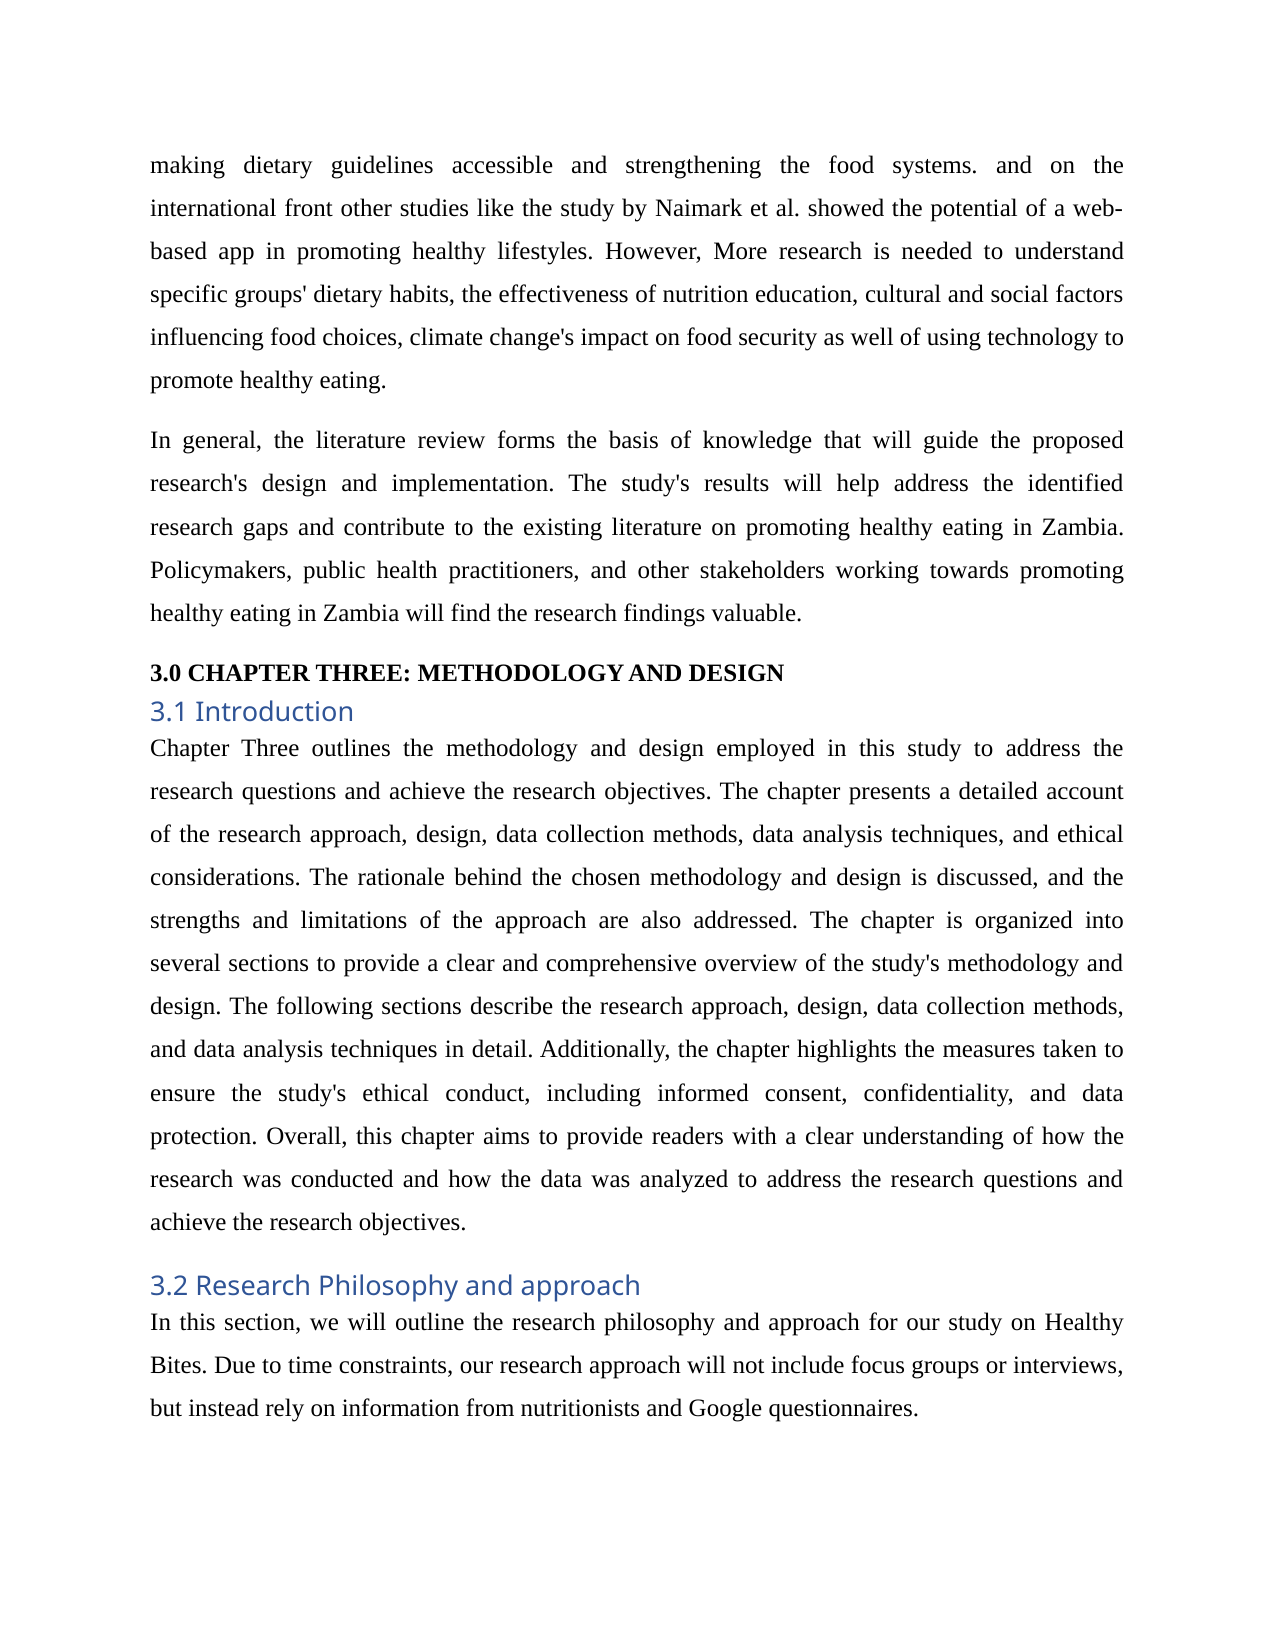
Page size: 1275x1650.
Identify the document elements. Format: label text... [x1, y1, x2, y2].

text making dietary guidelines accessible and strengthening the food systems. and on the international front other studies like the study by Naimark et al. showed the potential of a web-based app in promoting healthy lifestyles. However, More research is needed to understand specific groups' dietary habits, the effectiveness of nutrition education, cultural and social factors influencing food choices, climate change's impact on food security as well of using technology to promote healthy eating. [150, 150, 1125, 394]
subtitle 3.2 Research Philosophy and approach [150, 1267, 1125, 1304]
text In general, the literature review forms the basis of knowledge that will guide the proposed research's design and implementation. The study's results will help address the identified research gaps and contribute to the existing literature on promoting healthy eating in Zambia. Policymakers, public health practitioners, and other stakeholders working towards promoting healthy eating in Zambia will find the research findings valuable. [150, 425, 1125, 627]
text Chapter Three outlines the methodology and design employed in this study to address the research questions and achieve the research objectives. The chapter presents a detailed account of the research approach, design, data collection methods, data analysis techniques, and ethical considerations. The rationale behind the chosen methodology and design is discussed, and the strengths and limitations of the approach are also addressed. The chapter is organized into several sections to provide a clear and comprehensive overview of the study's methodology and design. The following sections describe the research approach, design, data collection methods, and data analysis techniques in detail. Additionally, the chapter highlights the measures taken to ensure the study's ethical conduct, including informed consent, confidentiality, and data protection. Overall, this chapter aims to provide readers with a clear understanding of how the research was conducted and how the data was analyzed to address the research questions and achieve the research objectives. [150, 733, 1125, 1236]
subtitle 3.1 Introduction [150, 693, 1125, 730]
subtitle 3.0 CHAPTER THREE: METHODOLOGY AND DESIGN [150, 658, 1125, 686]
text In this section, we will outline the research philosophy and approach for our study on Healthy Bites. Due to time constraints, our research approach will not include focus groups or interviews, but instead rely on information from nutritionists and Google questionnaires. [150, 1307, 1125, 1422]
